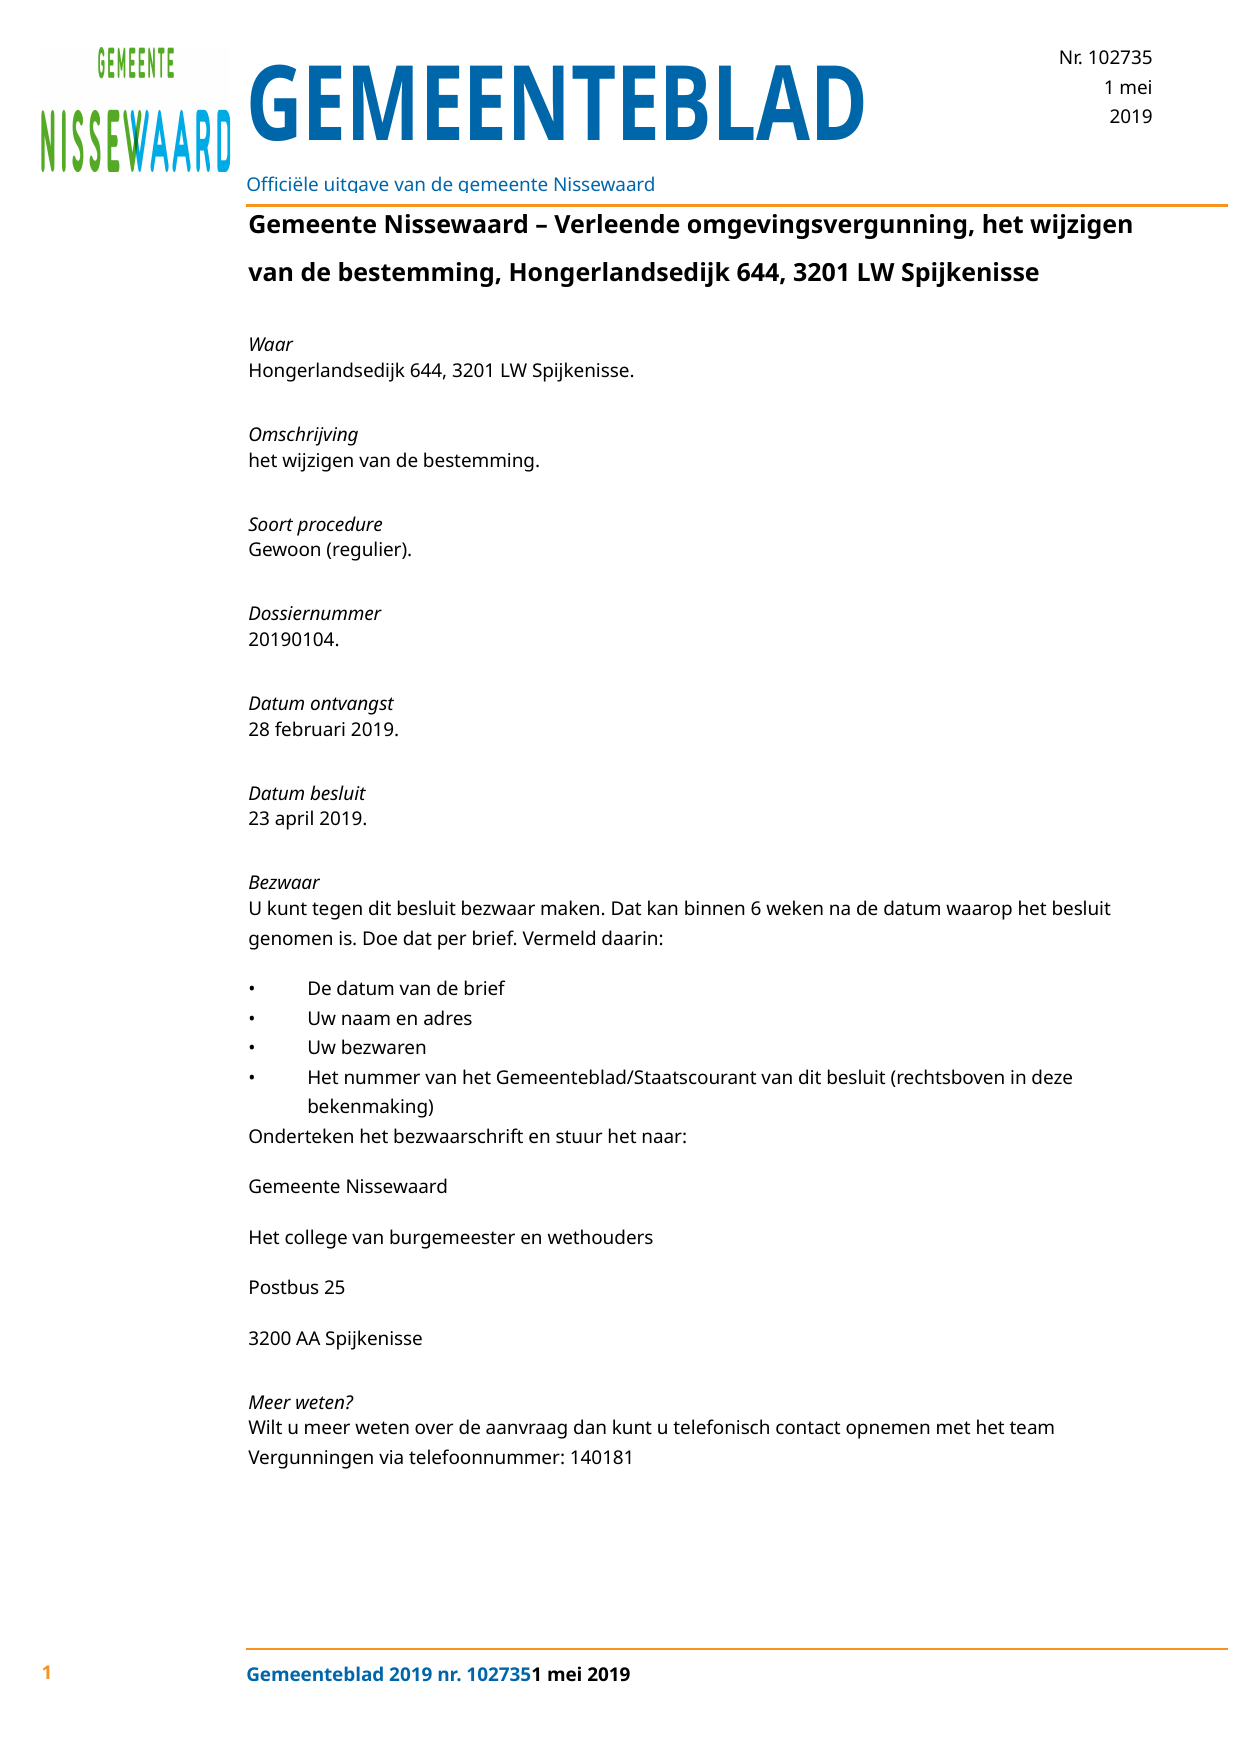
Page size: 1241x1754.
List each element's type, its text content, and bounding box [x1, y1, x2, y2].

picture [41, 47, 231, 172]
list Uw naam en adres [248, 1005, 1152, 1031]
text Bezwaar [248, 869, 1152, 895]
text Meer weten? [248, 1389, 1152, 1414]
text Wilt u meer weten over de aanvraag dan kunt u telefonisch contact opnemen met het team Vergunningen via telefoonnummer: 140181 [248, 1414, 1152, 1470]
text 20190104. [248, 626, 1152, 652]
text Onderteken het bezwaarschrift en stuur het naar: [248, 1123, 1152, 1149]
text Soort procedure [248, 511, 1152, 537]
picture [176, 157, 187, 172]
text 3200 AA Spijkenisse [248, 1325, 1152, 1351]
text Gemeente Nissewaard [248, 1174, 1152, 1199]
text Datum besluit [248, 780, 1152, 806]
text Gemeente Nissewaard – Verleende omgevingsvergunning, het wijzigen van de bestemming, Hongerlandsedijk 644, 3201 LW Spijkenisse [248, 207, 1152, 288]
text Waar [248, 331, 1152, 357]
picture [154, 157, 165, 172]
text Gewoon (regulier). [248, 537, 1152, 562]
text 28 februari 2019. [248, 716, 1152, 742]
text Hongerlandsedijk 644, 3201 LW Spijkenisse. [248, 357, 1152, 383]
text Dossiernummer [248, 601, 1152, 626]
picture [222, 122, 227, 160]
text 23 april 2019. [248, 806, 1152, 831]
picture [201, 122, 206, 138]
list Het nummer van het Gemeenteblad/Staatscourant van dit besluit (rechtsboven in deze bekenmaking) [248, 1064, 1152, 1119]
text het wijzigen van de bestemming. [248, 447, 1152, 473]
text U kunt tegen dit besluit bezwaar maken. Dat kan binnen 6 weken na de datum waarop het besluit genomen is. Doe dat per brief. Vermeld daarin: [248, 895, 1152, 951]
text Het college van burgemeester en wethouders [248, 1224, 1152, 1250]
text Postbus 25 [248, 1274, 1152, 1300]
list Uw bezwaren [248, 1034, 1152, 1060]
list De datum van de brief [248, 975, 1152, 1001]
picture [200, 151, 206, 172]
text Datum ontvangst [248, 690, 1152, 716]
text Omschrijving [248, 421, 1152, 447]
